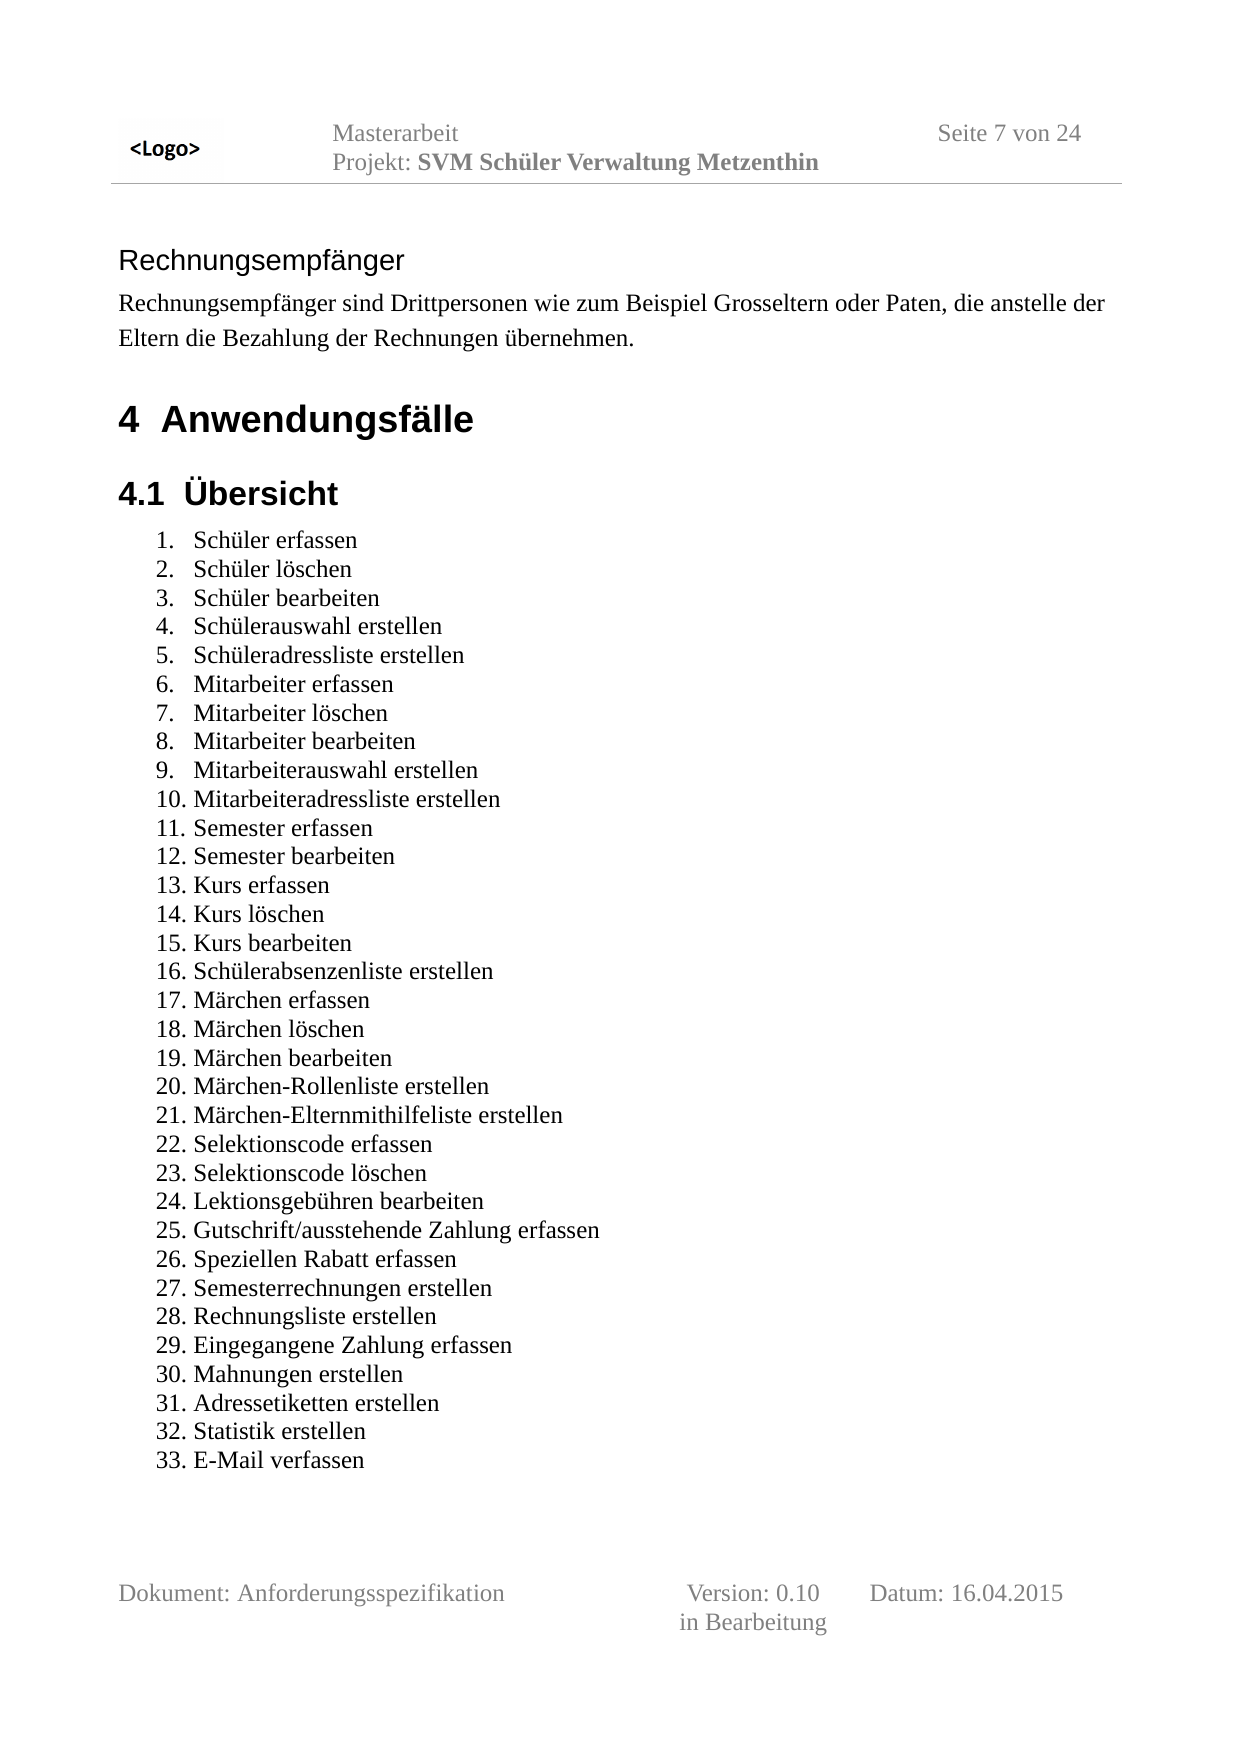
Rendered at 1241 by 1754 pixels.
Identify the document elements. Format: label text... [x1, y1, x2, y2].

list Märchen löschen [156, 1014, 1122, 1043]
subtitle Übersicht [118, 474, 1122, 513]
list Schülerauswahl erstellen [156, 611, 1122, 640]
list Mahnungen erstellen [156, 1359, 1122, 1388]
list Mitarbeiter bearbeiten [156, 726, 1122, 755]
list Adressetiketten erstellen [156, 1388, 1122, 1416]
list E-Mail verfassen [156, 1445, 1122, 1474]
list Gutschrift/ausstehende Zahlung erfassen [156, 1215, 1122, 1244]
list Schülerabsenzenliste erstellen [156, 956, 1122, 985]
list Kurs erfassen [156, 870, 1122, 899]
list Märchen bearbeiten [156, 1043, 1122, 1071]
list Märchen-Elternmithilfeliste erstellen [156, 1100, 1122, 1129]
list Lektionsgebühren bearbeiten [156, 1186, 1122, 1215]
list Schüler erfassen [156, 525, 1122, 554]
list Mitarbeiter erfassen [156, 669, 1122, 698]
list Semester bearbeiten [156, 841, 1122, 870]
list Statistik erstellen [156, 1416, 1122, 1445]
list Schüleradressliste erstellen [156, 640, 1122, 669]
list Märchen-Rollenliste erstellen [156, 1071, 1122, 1100]
list Selektionscode löschen [156, 1158, 1122, 1186]
list Speziellen Rabatt erfassen [156, 1244, 1122, 1273]
picture [118, 118, 224, 183]
list Semesterrechnungen erstellen [156, 1273, 1122, 1301]
list Selektionscode erfassen [156, 1129, 1122, 1158]
list Schüler löschen [156, 554, 1122, 583]
list Kurs bearbeiten [156, 928, 1122, 956]
list Kurs löschen [156, 899, 1122, 928]
list Mitarbeiterauswahl erstellen [156, 755, 1122, 784]
list Eingegangene Zahlung erfassen [156, 1330, 1122, 1359]
list Schüler bearbeiten [156, 583, 1122, 611]
subtitle Rechnungsempfänger [118, 242, 1122, 276]
subtitle Anwendungsfälle [118, 397, 1122, 441]
list Märchen erfassen [156, 985, 1122, 1014]
list Semester erfassen [156, 813, 1122, 841]
text Rechnungsempfänger sind Drittpersonen wie zum Beispiel Grosseltern oder Paten, die anstelle der Eltern die Bezahlung der Rechnungen übernehmen. [118, 288, 1122, 352]
list Mitarbeiter löschen [156, 698, 1122, 726]
list Mitarbeiteradressliste erstellen [156, 784, 1122, 813]
list Rechnungsliste erstellen [156, 1301, 1122, 1330]
